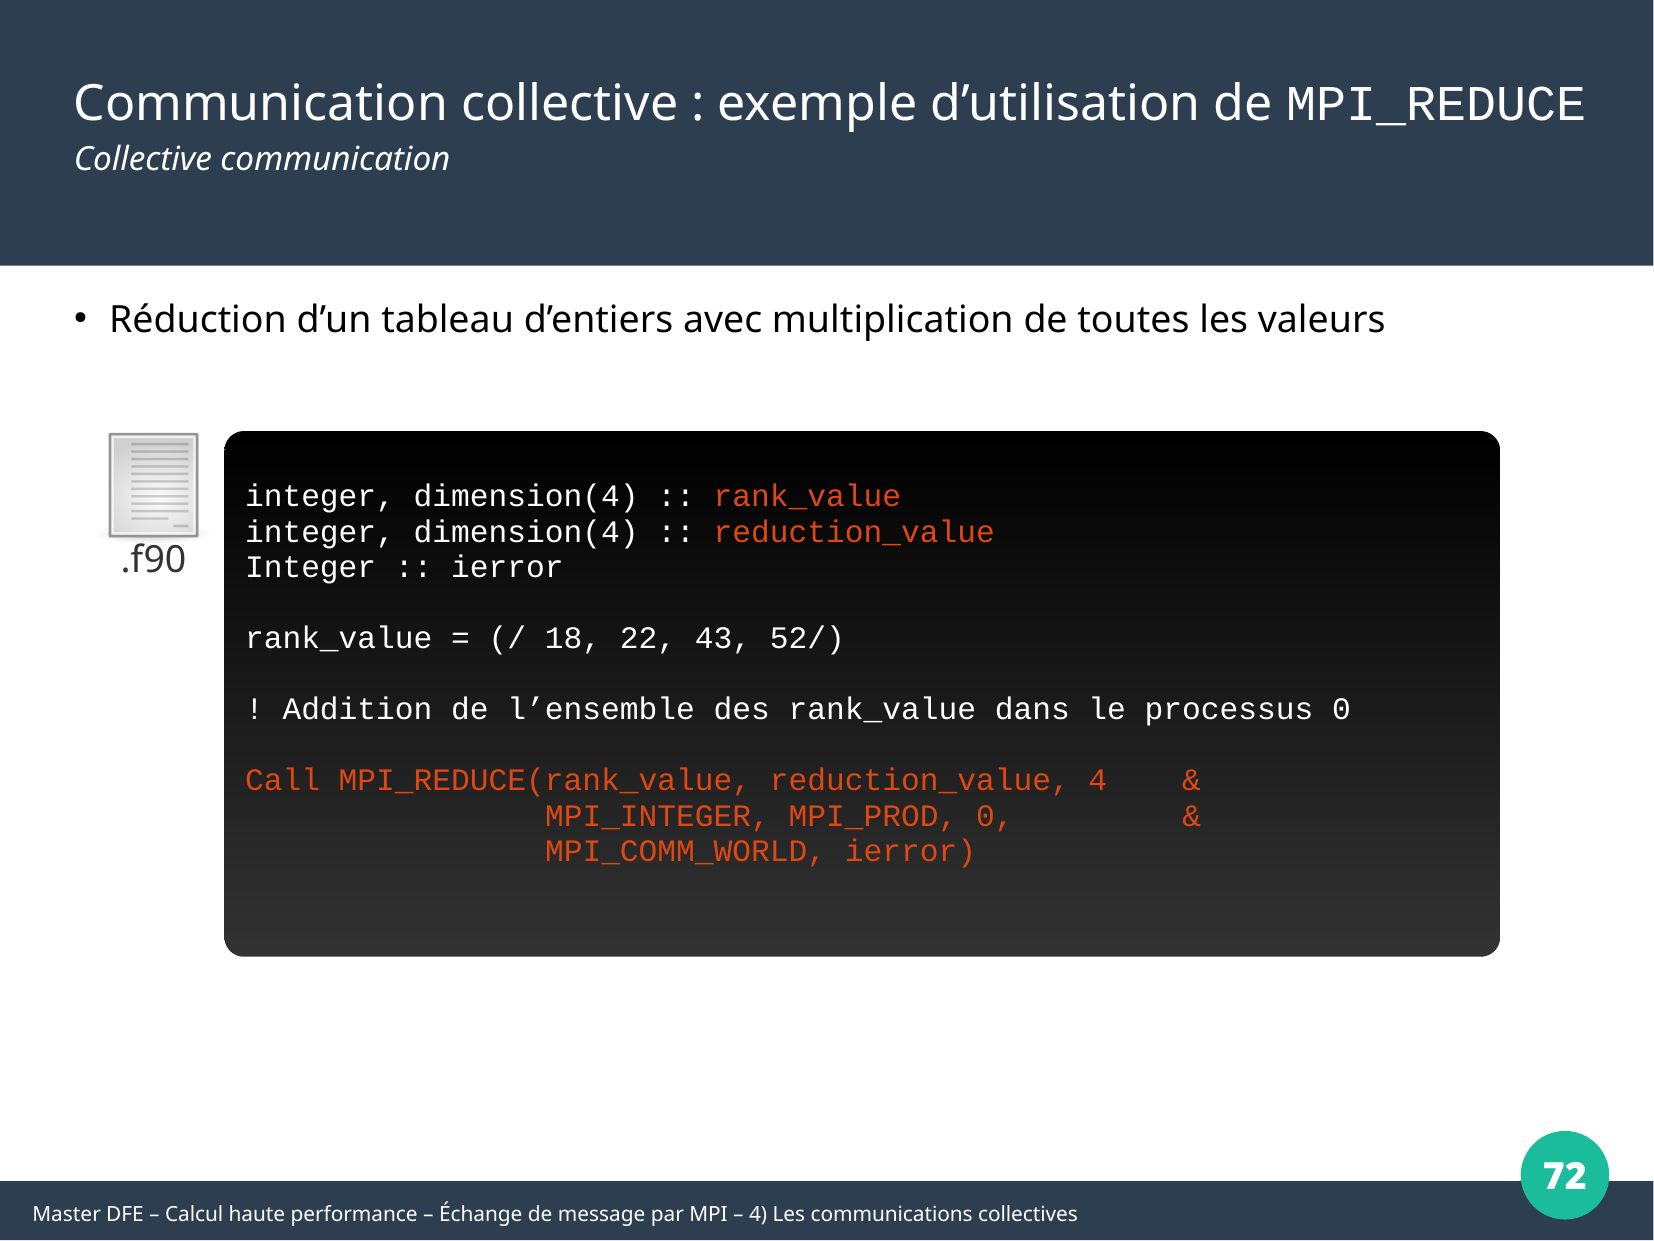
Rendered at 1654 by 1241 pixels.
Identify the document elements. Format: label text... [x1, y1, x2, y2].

text_box Master DFE – Calcul haute performance – Échange de message par MPI – 4) Les communications collectives [17, 1191, 1436, 1235]
text_box Communication collective : exemple d’utilisation de MPI_REDUCE Collective communication [59, 59, 1619, 254]
picture [94, 428, 213, 525]
text_box integer, dimension(4) :: rank_value integer, dimension(4) :: reduction_value Integer :: ierror rank_value = (/ 18, 22, 43, 52/) ! Addition de l’ensemble des rank_value dans le processus 0 Call MPI_REDUCE(rank_value, reduction_value, 4 & MPI_INTEGER, MPI_PROD, 0, & MPI_COMM_WORLD, ierror) [224, 431, 1501, 957]
text_box .f90 [76, 525, 231, 591]
text_box Réduction d’un tableau d’entiers avec multiplication de toutes les valeurs [59, 285, 1619, 355]
